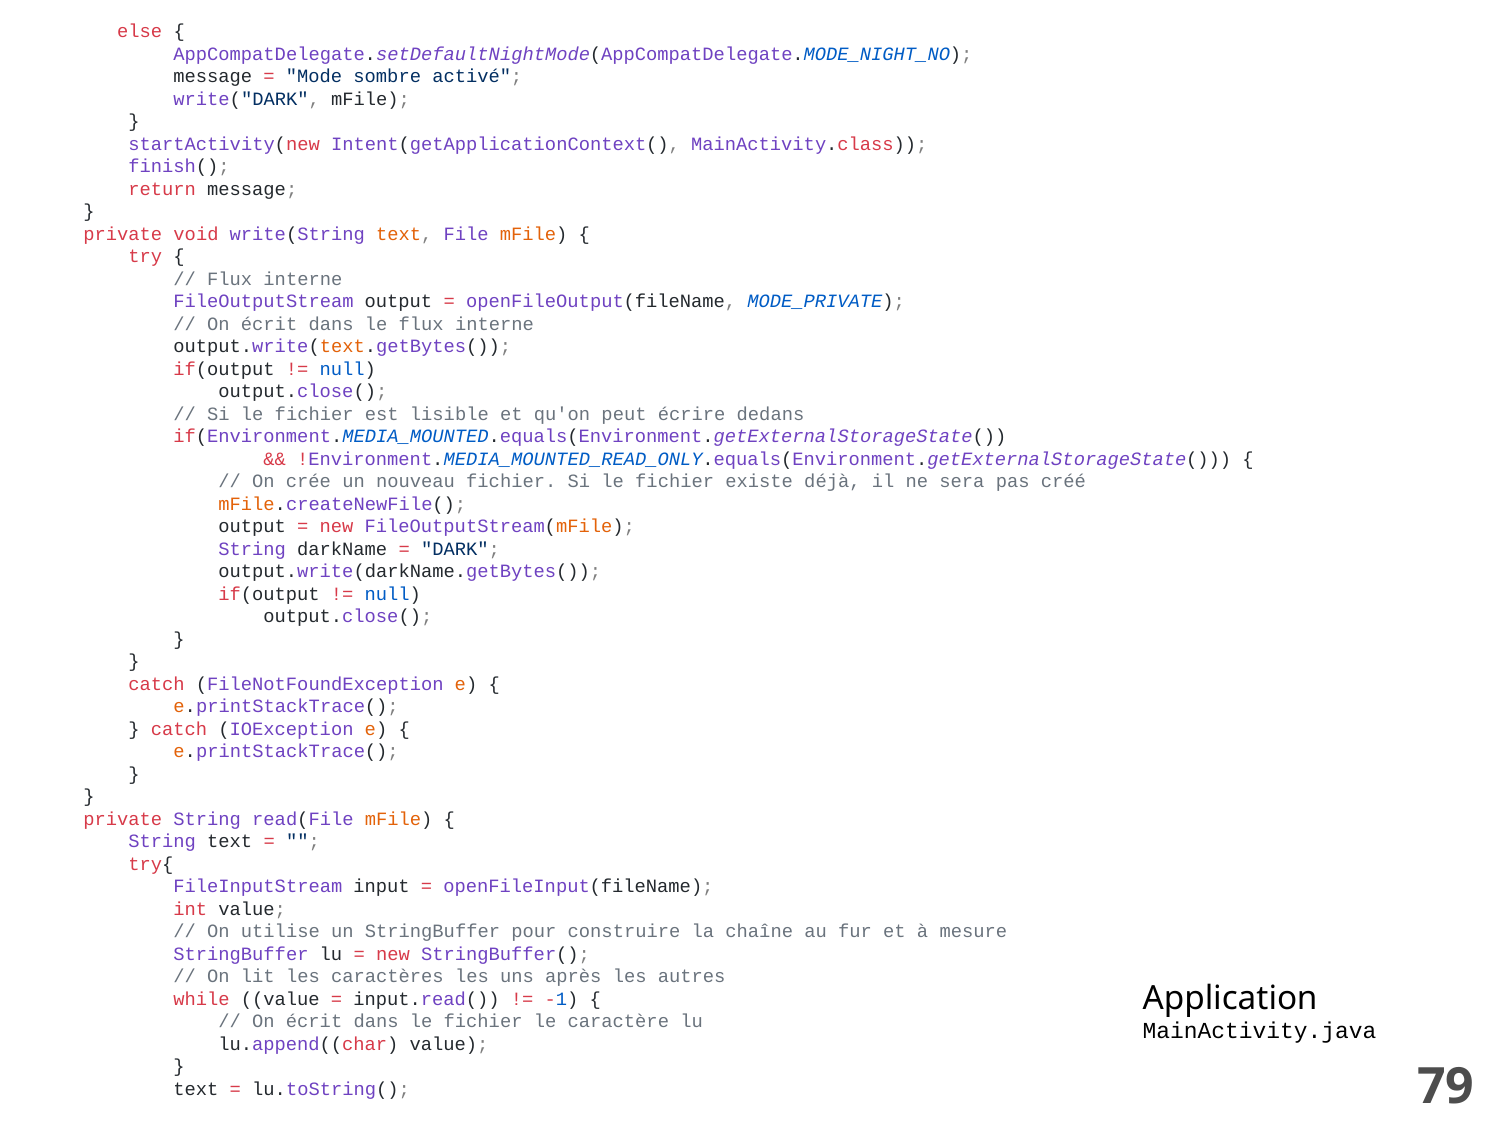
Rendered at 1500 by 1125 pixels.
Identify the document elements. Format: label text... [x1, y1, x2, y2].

text_box else { AppCompatDelegate.setDefaultNightMode(AppCompatDelegate.MODE_NIGHT_NO); message = "Mode sombre activé"; write("DARK", mFile); } startActivity(new Intent(getApplicationContext(), MainActivity.class)); finish(); return message; } private void write(String text, File mFile) { try { // Flux interne FileOutputStream output = openFileOutput(fileName, MODE_PRIVATE); // On écrit dans le flux interne output.write(text.getBytes()); if(output != null) output.close(); // Si le fichier est lisible et qu'on peut écrire dedans if(Environment.MEDIA_MOUNTED.equals(Environment.getExternalStorageState()) && !Environment.MEDIA_MOUNTED_READ_ONLY.equals(Environment.getExternalStorageState())) { // On crée un nouveau fichier. Si le fichier existe déjà, il ne sera pas créé mFile.createNewFile(); output = new FileOutputStream(mFile); String darkName = "DARK"; output.write(darkName.getBytes()); if(output != null) output.close(); } } catch (FileNotFoundException e) { e.printStackTrace(); } catch (IOException e) { e.printStackTrace(); } } private String read(File mFile) { String text = ""; try{ FileInputStream input = openFileInput(fileName); int value; // On utilise un StringBuffer pour construire la chaîne au fur et à mesure StringBuffer lu = new StringBuffer(); // On lit les caractères les uns après les autres while ((value = input.read()) != -1) { // On écrit dans le fichier le caractère lu lu.append((char) value); } text = lu.toString(); [23, 11, 1477, 1111]
text_box [1417, 1054, 1500, 1109]
text_box Application MainActivity.java [1127, 968, 1447, 1104]
